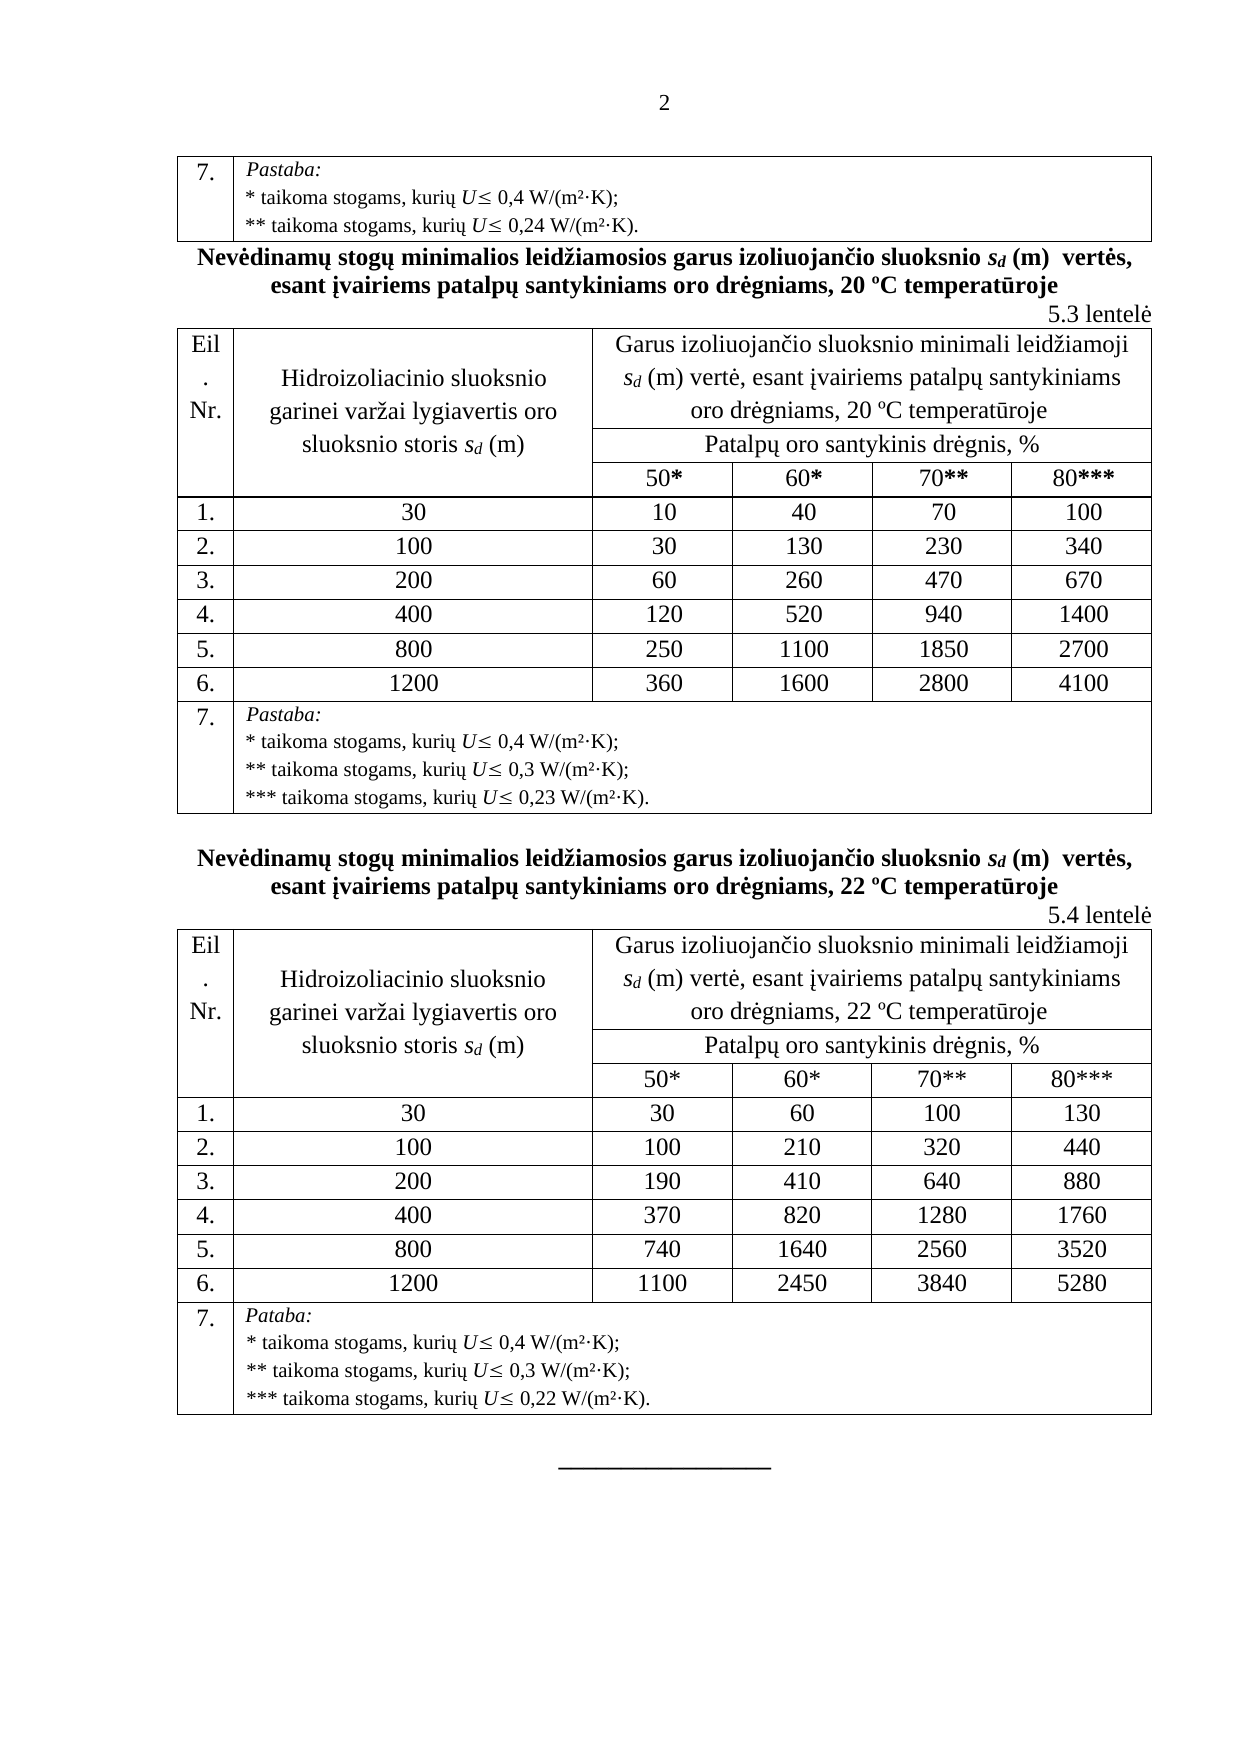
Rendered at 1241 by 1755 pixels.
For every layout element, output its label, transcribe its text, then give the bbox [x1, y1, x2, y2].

table_cell 320 [872, 1132, 1011, 1165]
table_cell 80*** [1012, 1064, 1151, 1097]
table_cell 1. [178, 1098, 233, 1131]
table_cell 100 [593, 1132, 732, 1165]
table_cell 940 [873, 600, 1011, 633]
table_cell 5. [178, 634, 233, 667]
table_header Garus izoliuojančio sluoksnio minimali leidžiamoji sd (m) vertė, esant įvairiems patalpų santykiniams oro drėgniams, 22 ºC temperatūroje [593, 930, 1151, 1029]
table_cell 3. [178, 566, 233, 598]
table_cell 70** [872, 1064, 1011, 1097]
table_cell Pastaba: * taikoma stogams, kurių U 0,4 W/(m²·K); ** taikoma stogams, kurių U 0,24 W/(m²·K). [234, 157, 1151, 241]
table_cell 1100 [593, 1269, 732, 1302]
table_cell 40 [733, 498, 872, 530]
table_cell 400 [234, 1200, 592, 1233]
table_cell 740 [593, 1235, 732, 1267]
table_cell 6. [178, 1269, 233, 1302]
table_cell 1200 [234, 668, 592, 701]
table_cell 10 [593, 498, 732, 530]
table_cell 4. [178, 1200, 233, 1233]
table_cell 1400 [1012, 600, 1151, 633]
table_cell 2450 [733, 1269, 871, 1302]
table_cell 50* [593, 463, 732, 496]
table_cell 1200 [234, 1269, 592, 1302]
table_cell 130 [733, 531, 872, 564]
table_cell 3. [178, 1166, 233, 1199]
table_cell 80*** [1012, 463, 1151, 496]
text 5.4 lentelė [177, 900, 1152, 929]
table_cell 1640 [733, 1235, 871, 1267]
table_cell 2560 [872, 1235, 1011, 1267]
table_cell 260 [733, 566, 872, 598]
text Nevėdinamų stogų minimalios leidžiamosios garus izoliuojančio sluoksnio sd (m) vertės, esant įvairiems patalpų santykiniams oro drėgniams, 22 ºC temperatūroje [177, 843, 1152, 900]
table_cell Pataba: * taikoma stogams, kurių U 0,4 W/(m²·K); ** taikoma stogams, kurių U 0,3 W/(m²·K); *** taikoma stogams, kurių U 0,22 W/(m²·K). [234, 1303, 1151, 1414]
table_cell 880 [1012, 1166, 1151, 1199]
table_cell 370 [593, 1200, 732, 1233]
table_cell 200 [234, 1166, 592, 1199]
table_cell 820 [733, 1200, 871, 1233]
table_cell Patalpų oro santykinis drėgnis, % [593, 429, 1151, 462]
table_cell 4. [178, 600, 233, 633]
table_cell 60* [733, 463, 872, 496]
table_cell 60* [733, 1064, 871, 1097]
table_cell 1280 [872, 1200, 1011, 1233]
table_header Hidroizoliacinio sluoksnio garinei varžai lygiavertis oro sluoksnio storis sd (m) [234, 329, 592, 496]
table_cell 30 [593, 1098, 732, 1131]
table_cell 130 [1012, 1098, 1151, 1131]
table_cell 60 [733, 1098, 871, 1131]
text 5.3 lentelė [177, 299, 1152, 328]
table_cell 230 [873, 531, 1011, 564]
table_cell 520 [733, 600, 872, 633]
table_cell 120 [593, 600, 732, 633]
table_cell Pastaba: * taikoma stogams, kurių U 0,4 W/(m²·K); ** taikoma stogams, kurių U 0,3 W/(m²·K); *** taikoma stogams, kurių U 0,23 W/(m²·K). [234, 702, 1151, 813]
table_cell 30 [593, 531, 732, 564]
table_cell 1760 [1012, 1200, 1151, 1233]
table_cell 100 [1012, 498, 1151, 530]
table_cell 440 [1012, 1132, 1151, 1165]
table_cell 1100 [733, 634, 872, 667]
table_cell 7. [178, 157, 233, 241]
table_cell 50* [593, 1064, 732, 1097]
table_cell 800 [234, 634, 592, 667]
table_cell 4100 [1012, 668, 1151, 701]
table_cell Patalpų oro santykinis drėgnis, % [593, 1030, 1151, 1063]
table_cell 7. [178, 702, 233, 813]
table_cell 190 [593, 1166, 732, 1199]
table_cell 100 [234, 531, 592, 564]
table_cell 100 [234, 1132, 592, 1165]
table_cell 3840 [872, 1269, 1011, 1302]
table_cell 410 [733, 1166, 871, 1199]
table_cell 1850 [873, 634, 1011, 667]
table_cell 210 [733, 1132, 871, 1165]
table_header Garus izoliuojančio sluoksnio minimali leidžiamoji sd (m) vertė, esant įvairiems patalpų santykiniams oro drėgniams, 20 ºC temperatūroje [593, 329, 1151, 428]
table_cell 640 [872, 1166, 1011, 1199]
table_cell 2700 [1012, 634, 1151, 667]
table_cell 670 [1012, 566, 1151, 598]
table_cell 30 [234, 1098, 592, 1131]
table_cell 30 [234, 498, 592, 530]
table_header Hidroizoliacinio sluoksnio garinei varžai lygiavertis oro sluoksnio storis sd (m) [234, 930, 592, 1097]
table_cell 340 [1012, 531, 1151, 564]
table_cell 2800 [873, 668, 1011, 701]
table_cell 7. [178, 1303, 233, 1414]
table_cell 70** [873, 463, 1011, 496]
table_header Eil. Nr. [178, 930, 233, 1097]
table_cell 470 [873, 566, 1011, 598]
table_cell 200 [234, 566, 592, 598]
table_cell 6. [178, 668, 233, 701]
table_cell 100 [872, 1098, 1011, 1131]
table_cell 360 [593, 668, 732, 701]
table_cell 1600 [733, 668, 872, 701]
table_cell 70 [873, 498, 1011, 530]
table_cell 5. [178, 1235, 233, 1267]
table_cell 1. [178, 498, 233, 530]
table_cell 3520 [1012, 1235, 1151, 1267]
text Nevėdinamų stogų minimalios leidžiamosios garus izoliuojančio sluoksnio sd (m) vertės, esant įvairiems patalpų santykiniams oro drėgniams, 20 ºC temperatūroje [177, 242, 1152, 299]
table_header Eil. Nr. [178, 329, 233, 496]
table_cell 5280 [1012, 1269, 1151, 1302]
table_cell 60 [593, 566, 732, 598]
table_cell 250 [593, 634, 732, 667]
table_cell 800 [234, 1235, 592, 1267]
table_cell 2. [178, 1132, 233, 1165]
table_cell 400 [234, 600, 592, 633]
text _________________ [177, 1443, 1152, 1472]
table_cell 2. [178, 531, 233, 564]
